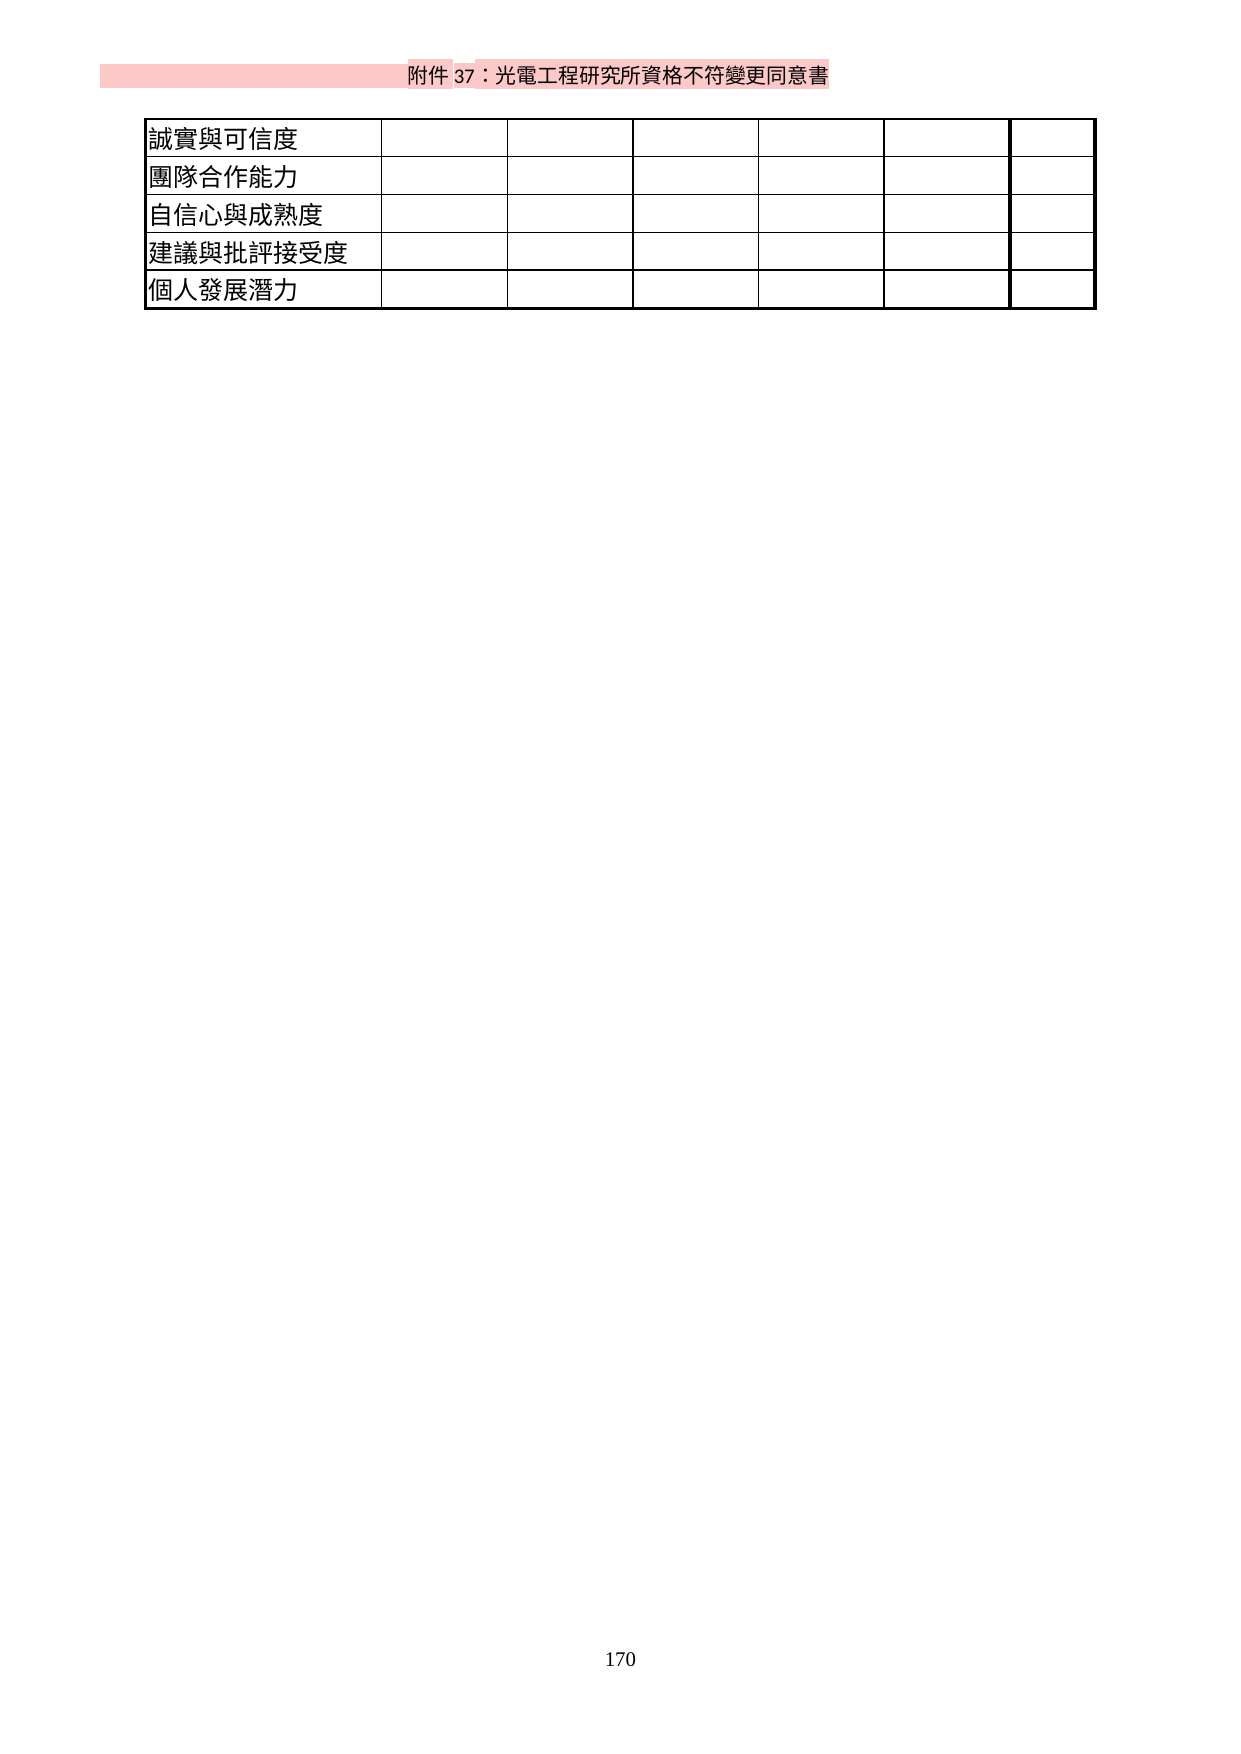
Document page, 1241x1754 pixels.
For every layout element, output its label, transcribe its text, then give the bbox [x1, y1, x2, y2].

table_cell 個人發展潛力 [147, 271, 381, 307]
table_cell [885, 157, 1008, 194]
table_cell [759, 120, 883, 156]
table_cell [1012, 157, 1093, 194]
table_cell [759, 157, 883, 194]
table_cell [508, 157, 632, 194]
table_cell 建議與批評接受度 [147, 233, 381, 269]
table_cell [382, 195, 507, 231]
table_cell [382, 271, 507, 307]
table_cell [1012, 233, 1093, 269]
table_cell [508, 120, 632, 156]
table_cell [508, 271, 632, 307]
table_cell [885, 271, 1008, 307]
table_cell [634, 233, 758, 269]
table_cell 誠實與可信度 [147, 120, 381, 156]
table_cell [508, 195, 632, 231]
table_cell [634, 271, 758, 307]
table_cell [634, 195, 758, 231]
table_cell [885, 120, 1008, 156]
table_cell [382, 157, 507, 194]
table_cell [1012, 120, 1093, 156]
table_cell [1012, 271, 1093, 307]
table_cell [885, 233, 1008, 269]
table_cell 團隊合作能力 [147, 157, 381, 194]
table_cell [885, 195, 1008, 231]
table_cell [1012, 195, 1093, 231]
table_cell [759, 233, 883, 269]
table_cell [634, 120, 758, 156]
table_cell [759, 195, 883, 231]
table_cell [759, 271, 883, 307]
table_cell [382, 120, 507, 156]
table_cell [508, 233, 632, 269]
table_cell 自信心與成熟度 [147, 195, 381, 231]
table_cell [382, 233, 507, 269]
table_cell [634, 157, 758, 194]
